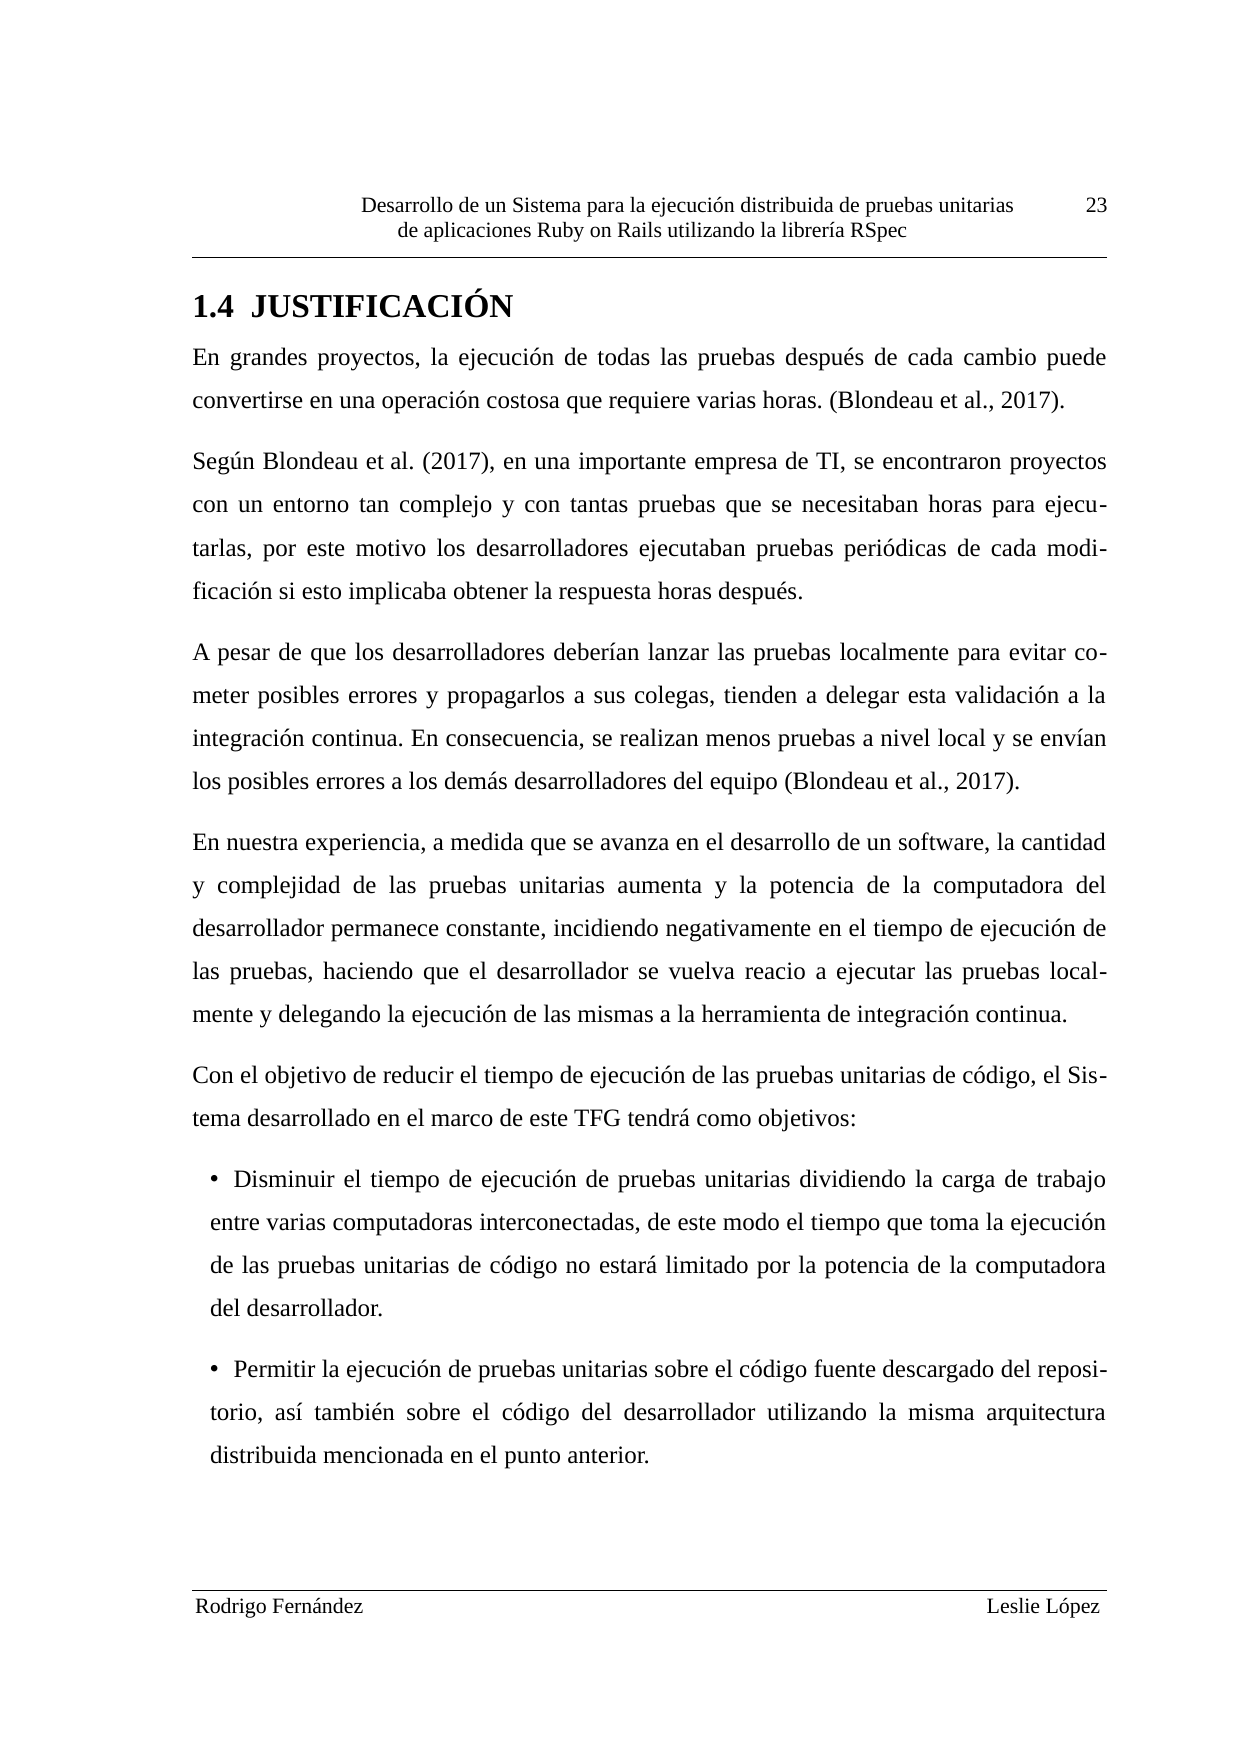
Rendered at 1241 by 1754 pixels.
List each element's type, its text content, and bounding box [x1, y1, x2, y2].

text En grandes proyectos, la ejecución de todas las pruebas después de cada cambio puede convertirse en una operación costosa que requiere varias horas. (Blondeau et al., 2017)⁠. [192, 342, 1107, 414]
text En nuestra experiencia, a medida que se avanza en el desarrollo de un software, la cantidad y complejidad de las pruebas unitarias aumenta y la potencia de la computadora del desarrollador permanece constante, incidiendo negativamente en el tiempo de ejecución de las pruebas, haciendo que el desarrollador se vuelva reacio a ejecutar las pruebas local­mente y delegando la ejecución de las mismas a la herramienta de integración continua. [192, 827, 1107, 1028]
list Disminuir el tiempo de ejecución de pruebas unitarias dividiendo la carga de trabajo entre varias computadoras interconectadas, de este modo el tiempo que toma la ejecución de las pruebas unitarias de código no estará limitado por la potencia de la computadora del desarrollador. [210, 1164, 1107, 1322]
text Según Blondeau et al. (2017)⁠, en una importante empresa de TI, se encontraron proyectos con un entorno tan complejo y con tantas pruebas que se necesitaban horas para ejecu­tarlas, por este motivo los desarrolladores ejecutaban pruebas periódicas de cada modi­ficación si esto implicaba obtener la respuesta horas después. [192, 446, 1107, 604]
text Con el objetivo de reducir el tiempo de ejecución de las pruebas unitarias de código, el Sis­tema desarrollado en el marco de este TFG tendrá como objetivos: [192, 1060, 1107, 1132]
text A pesar de que los desarrolladores deberían lanzar las pruebas localmente para evitar co­meter posibles errores y propagarlos a sus colegas, tienden a delegar esta validación a la integración continua. En consecuencia, se realizan menos pruebas a nivel local y se envían los posibles errores a los demás desarrolladores del equipo (Blondeau et al., 2017).⁠ [192, 637, 1107, 795]
subtitle Justificación [192, 286, 1107, 325]
list Permitir la ejecución de pruebas unitarias sobre el código fuente descargado del reposi­torio, así también sobre el código del desarrollador utilizando la misma arquitectura distribuida mencionada en el punto anterior. [210, 1354, 1107, 1469]
